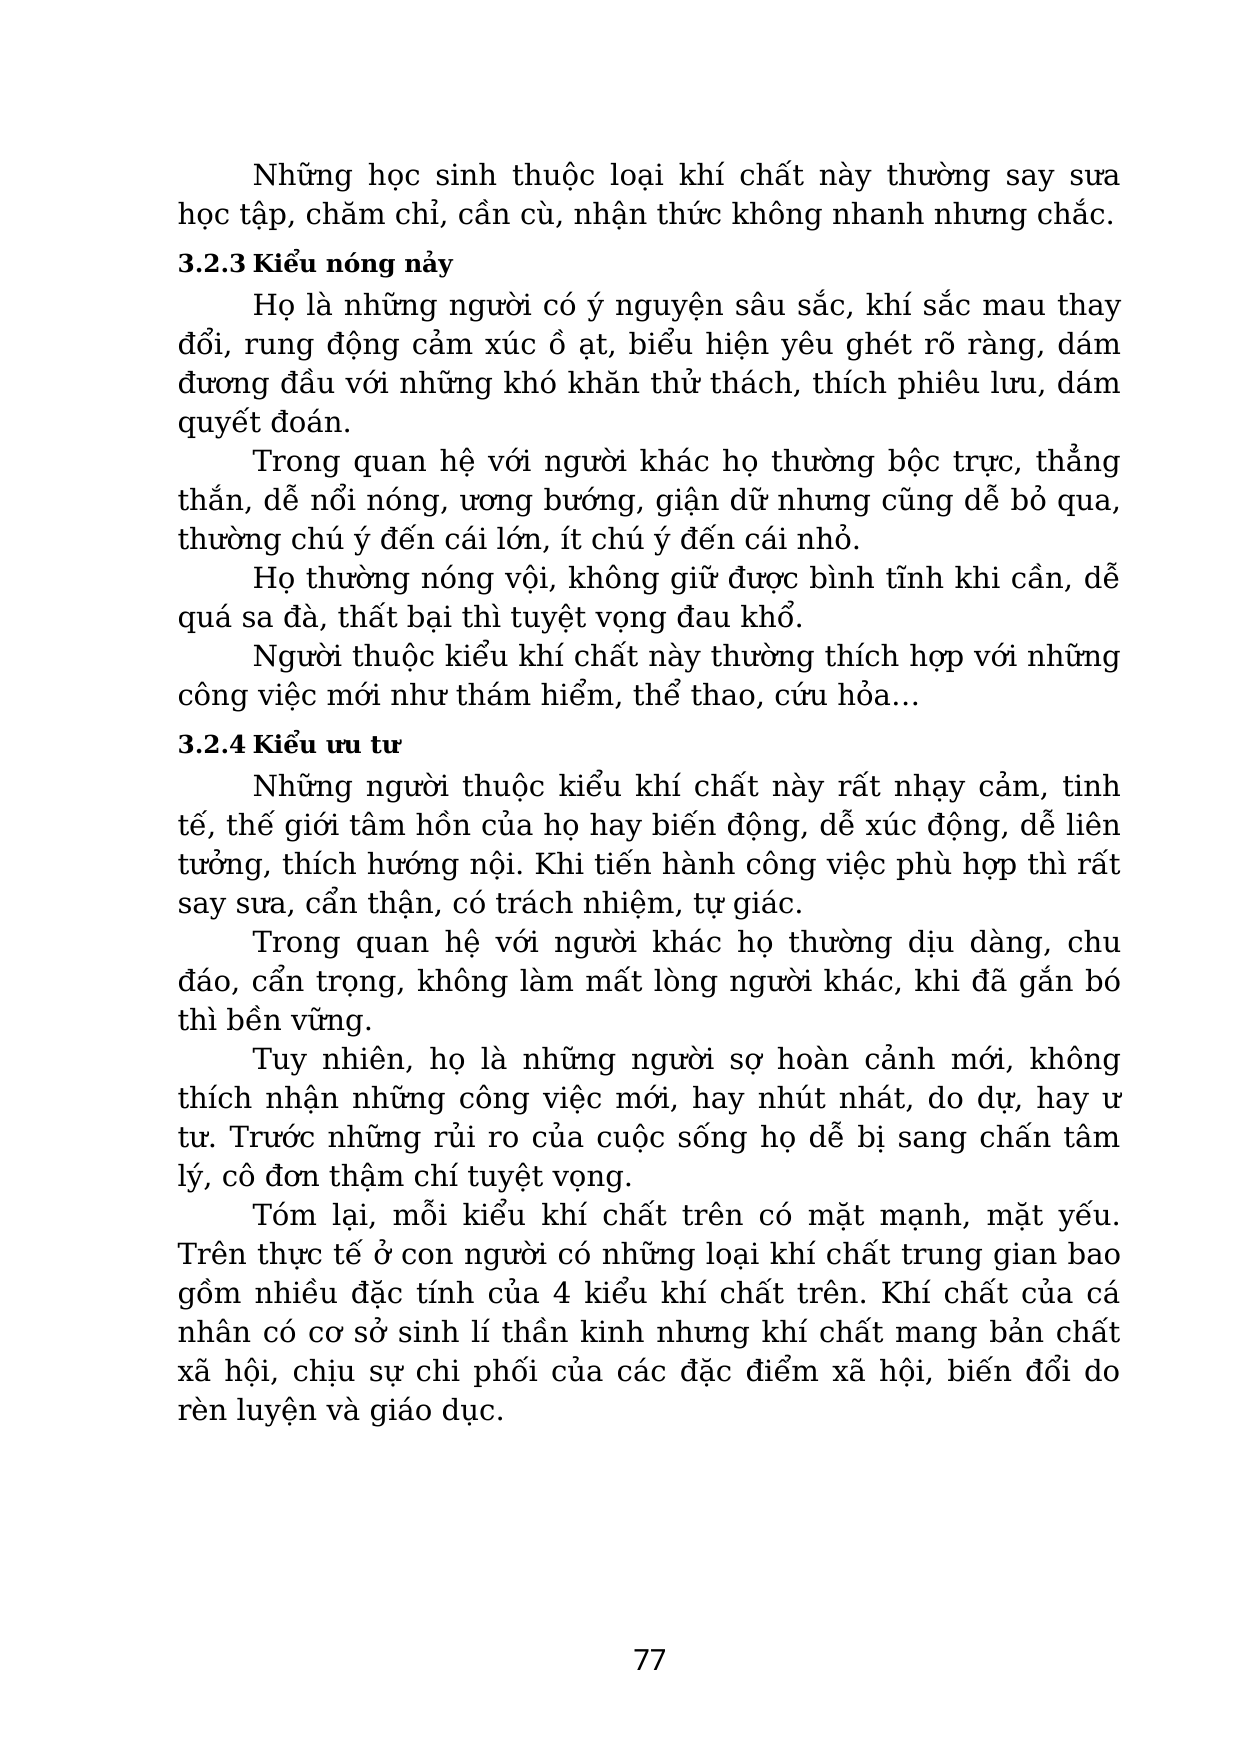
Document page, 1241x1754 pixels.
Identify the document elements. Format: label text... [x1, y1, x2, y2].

text Tóm lại, mỗi kiểu khí chất trên có mặt mạnh, mặt yếu. Trên thực tế ở con người có những loại khí chất trung gian bao gồm nhiều đặc tính của 4 kiểu khí chất trên. Khí chất của cá nhân có cơ sở sinh lí thần kinh nhưng khí chất mang bản chất xã hội, chịu sự chi phối của các đặc điểm xã hội, biến đổi do rèn luyện và giáo dục. [177, 1198, 1122, 1427]
subtitle Kiểu ưu tư [177, 730, 1122, 759]
subtitle Kiểu nóng nảy [177, 249, 1122, 278]
text Những người thuộc kiểu khí chất này rất nhạy cảm, tinh tế, thế giới tâm hồn của họ hay biến động, dễ xúc động, dễ liên tưởng, thích hướng nội. Khi tiến hành công việc phù hợp thì rất say sưa, cẩn thận, có trách nhiệm, tự giác. [177, 769, 1122, 920]
text Họ là những người có ý nguyện sâu sắc, khí sắc mau thay đổi, rung động cảm xúc ồ ạt, biểu hiện yêu ghét rõ ràng, dám đương đầu với những khó khăn thử thách, thích phiêu lưu, dám quyết đoán. [177, 289, 1122, 439]
text Tuy nhiên, họ là những người sợ hoàn cảnh mới, không thích nhận những công việc mới, hay nhút nhát, do dự, hay ư tư. Trước những rủi ro của cuộc sống họ dễ bị sang chấn tâm lý, cô đơn thậm chí tuyệt vọng. [177, 1042, 1122, 1193]
text Người thuộc kiểu khí chất này thường thích hợp với những công việc mới như thám hiểm, thể thao, cứu hỏa… [177, 639, 1122, 712]
text Trong quan hệ với người khác họ thường bộc trực, thẳng thắn, dễ nổi nóng, ương bướng, giận dữ nhưng cũng dễ bỏ qua, thường chú ý đến cái lớn, ít chú ý đến cái nhỏ. [177, 444, 1122, 556]
text Họ thường nóng vội, không giữ được bình tĩnh khi cần, dễ quá sa đà, thất bại thì tuyệt vọng đau khổ. [177, 561, 1122, 634]
text Trong quan hệ với người khác họ thường dịu dàng, chu đáo, cẩn trọng, không làm mất lòng người khác, khi đã gắn bó thì bền vững. [177, 925, 1122, 1037]
text Những học sinh thuộc loại khí chất này thường say sưa học tập, chăm chỉ, cần cù, nhận thức không nhanh nhưng chắc. [177, 158, 1122, 231]
